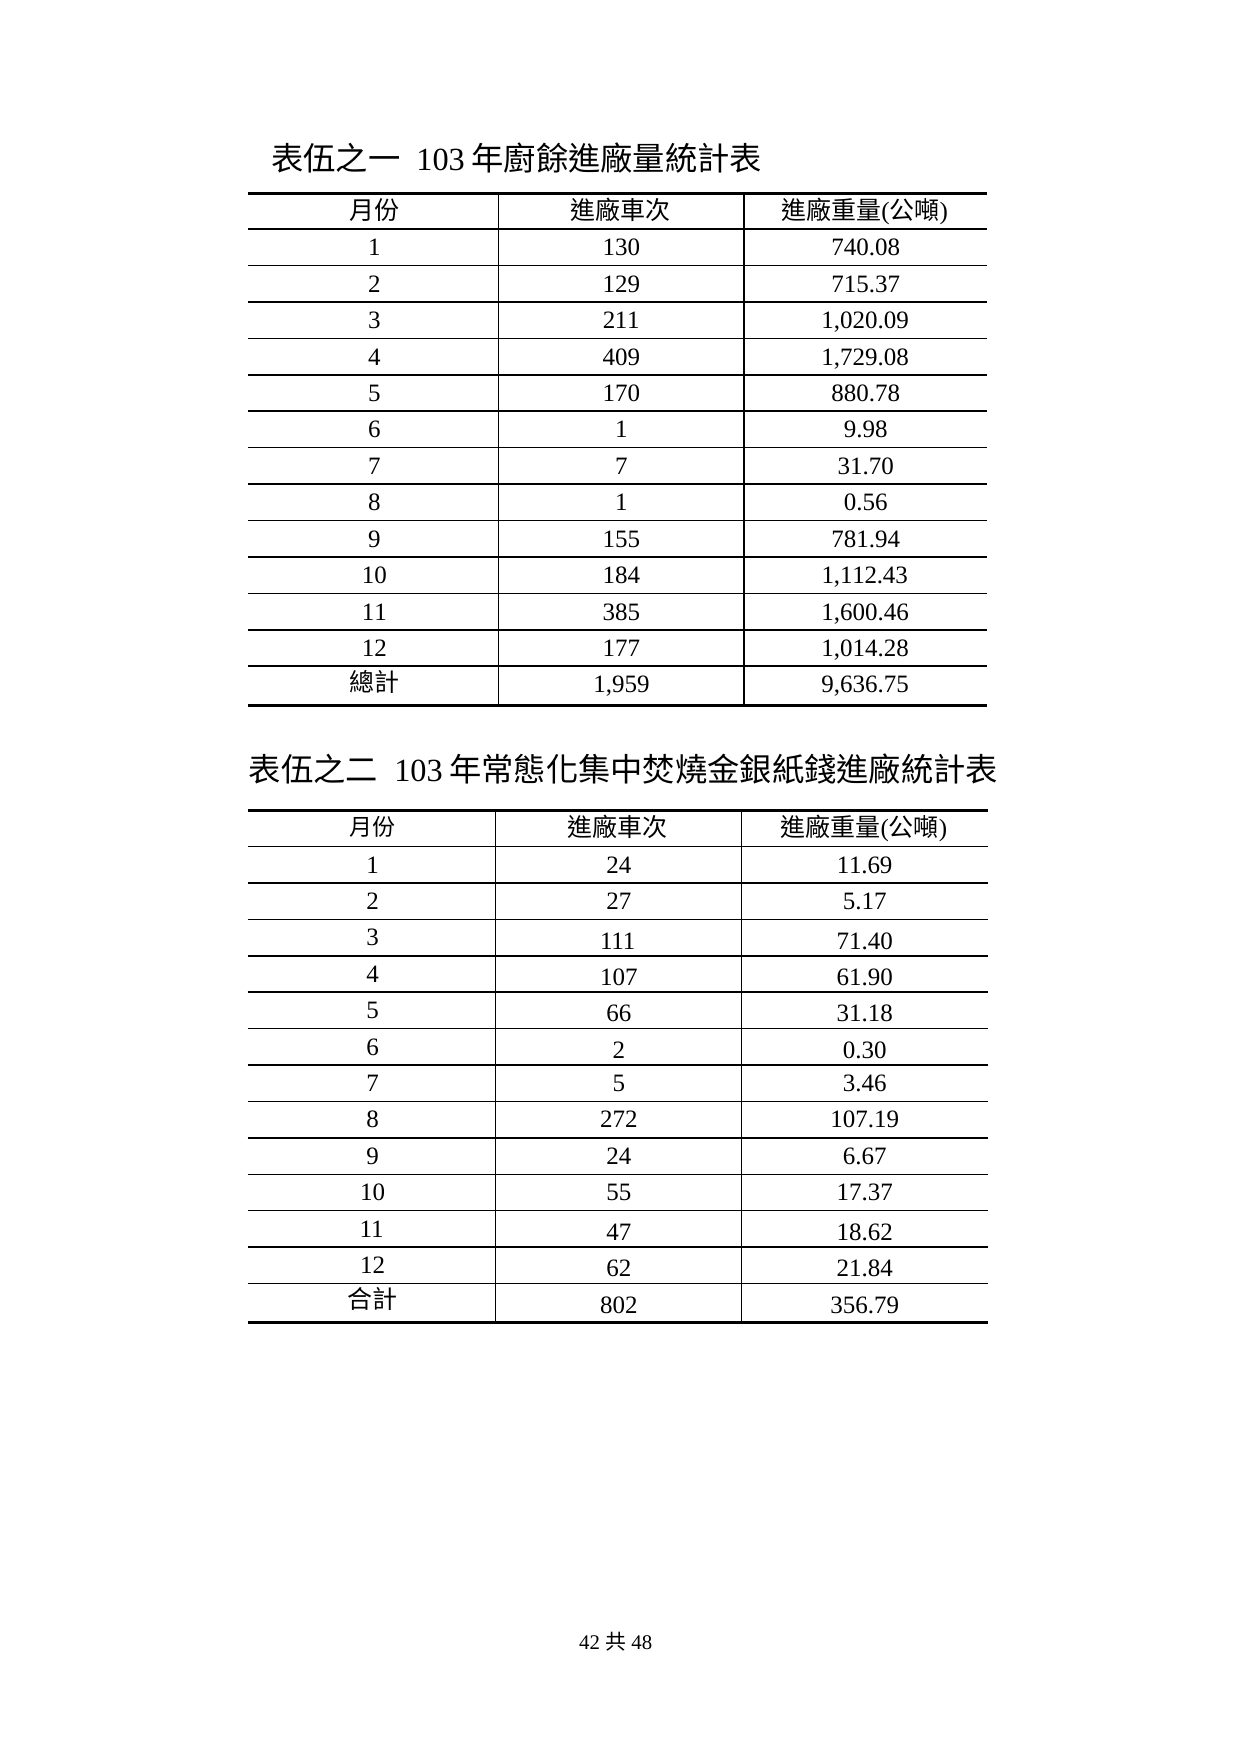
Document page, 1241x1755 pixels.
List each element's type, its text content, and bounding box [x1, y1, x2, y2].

table_header 月份 [248, 195, 498, 228]
table_cell 2 [248, 884, 495, 918]
table_cell 9,636.75 [745, 667, 987, 704]
table_cell 6.67 [742, 1139, 988, 1173]
table_cell 27 [496, 884, 741, 918]
table_cell 24 [496, 1139, 741, 1173]
table_cell 1,014.28 [745, 631, 987, 665]
table_cell 31.70 [745, 448, 987, 483]
table_cell 715.37 [745, 266, 987, 301]
table_cell 0.56 [745, 485, 987, 520]
table_cell 107 [496, 957, 741, 991]
table_cell 356.79 [742, 1284, 988, 1321]
table_cell 4 [248, 957, 495, 991]
table_cell 24 [496, 847, 741, 882]
table_cell 11 [248, 594, 498, 629]
table_cell 10 [248, 1175, 495, 1210]
table_header 進廠車次 [499, 195, 743, 228]
table_cell 61.90 [742, 957, 988, 991]
table_cell 3 [248, 920, 495, 955]
table_cell 8 [248, 1102, 495, 1137]
table_cell 1,020.09 [745, 303, 987, 337]
table_cell 9 [248, 1139, 495, 1173]
table_cell 177 [499, 631, 743, 665]
table_cell 21.84 [742, 1248, 988, 1283]
table_cell 5 [248, 993, 495, 1028]
table_cell 7 [248, 448, 498, 483]
table_cell 0.30 [742, 1029, 988, 1064]
table_cell 9 [248, 521, 498, 556]
table_cell 11 [248, 1211, 495, 1246]
table_header 進廠重量(公噸) [742, 812, 988, 846]
table_cell 12 [248, 1248, 495, 1283]
table_cell 1,112.43 [745, 558, 987, 592]
table_cell 合計 [248, 1284, 495, 1321]
table_cell 總計 [248, 667, 498, 704]
table_cell 18.62 [742, 1211, 988, 1246]
table_cell 385 [499, 594, 743, 629]
table_cell 7 [248, 1066, 495, 1101]
table_header 進廠車次 [496, 812, 741, 846]
table_cell 7 [499, 448, 743, 483]
table_cell 2 [248, 266, 498, 301]
table_cell 55 [496, 1175, 741, 1210]
table_cell 272 [496, 1102, 741, 1137]
table_cell 802 [496, 1284, 741, 1321]
table_cell 1 [499, 485, 743, 520]
table_cell 107.19 [742, 1102, 988, 1137]
table_cell 12 [248, 631, 498, 665]
table_cell 6 [248, 412, 498, 447]
table_cell 1,600.46 [745, 594, 987, 629]
table_cell 1 [499, 412, 743, 447]
table_cell 5 [496, 1066, 741, 1101]
table_cell 130 [499, 230, 743, 265]
table_cell 5 [248, 376, 498, 410]
table_cell 184 [499, 558, 743, 592]
table_cell 8 [248, 485, 498, 520]
table_cell 880.78 [745, 376, 987, 410]
table_cell 1,729.08 [745, 339, 987, 374]
table_cell 10 [248, 558, 498, 592]
table_cell 9.98 [745, 412, 987, 447]
table_cell 740.08 [745, 230, 987, 265]
table_cell 31.18 [742, 993, 988, 1028]
table_cell 111 [496, 920, 741, 955]
table_cell 1 [248, 230, 498, 265]
table_cell 3 [248, 303, 498, 337]
table_header 月份 [248, 812, 495, 846]
table_cell 1 [248, 847, 495, 882]
table_cell 1,959 [499, 667, 743, 704]
table_cell 3.46 [742, 1066, 988, 1101]
table_cell 4 [248, 339, 498, 374]
table_cell 155 [499, 521, 743, 556]
text 表伍之二 103年常態化集中焚燒金銀紙錢進廠統計表 [249, 743, 1066, 790]
table_cell 211 [499, 303, 743, 337]
table_cell 781.94 [745, 521, 987, 556]
table_cell 17.37 [742, 1175, 988, 1210]
table_cell 11.69 [742, 847, 988, 882]
table_cell 62 [496, 1248, 741, 1283]
table_cell 129 [499, 266, 743, 301]
table_cell 66 [496, 993, 741, 1028]
text 表伍之一 103年廚餘進廠量統計表 [271, 137, 1066, 178]
table_cell 47 [496, 1211, 741, 1246]
table_header 進廠重量(公噸) [745, 195, 987, 228]
table_cell 71.40 [742, 920, 988, 955]
table_cell 2 [496, 1029, 741, 1064]
table_cell 409 [499, 339, 743, 374]
table_cell 170 [499, 376, 743, 410]
table_cell 6 [248, 1029, 495, 1064]
table_cell 5.17 [742, 884, 988, 918]
